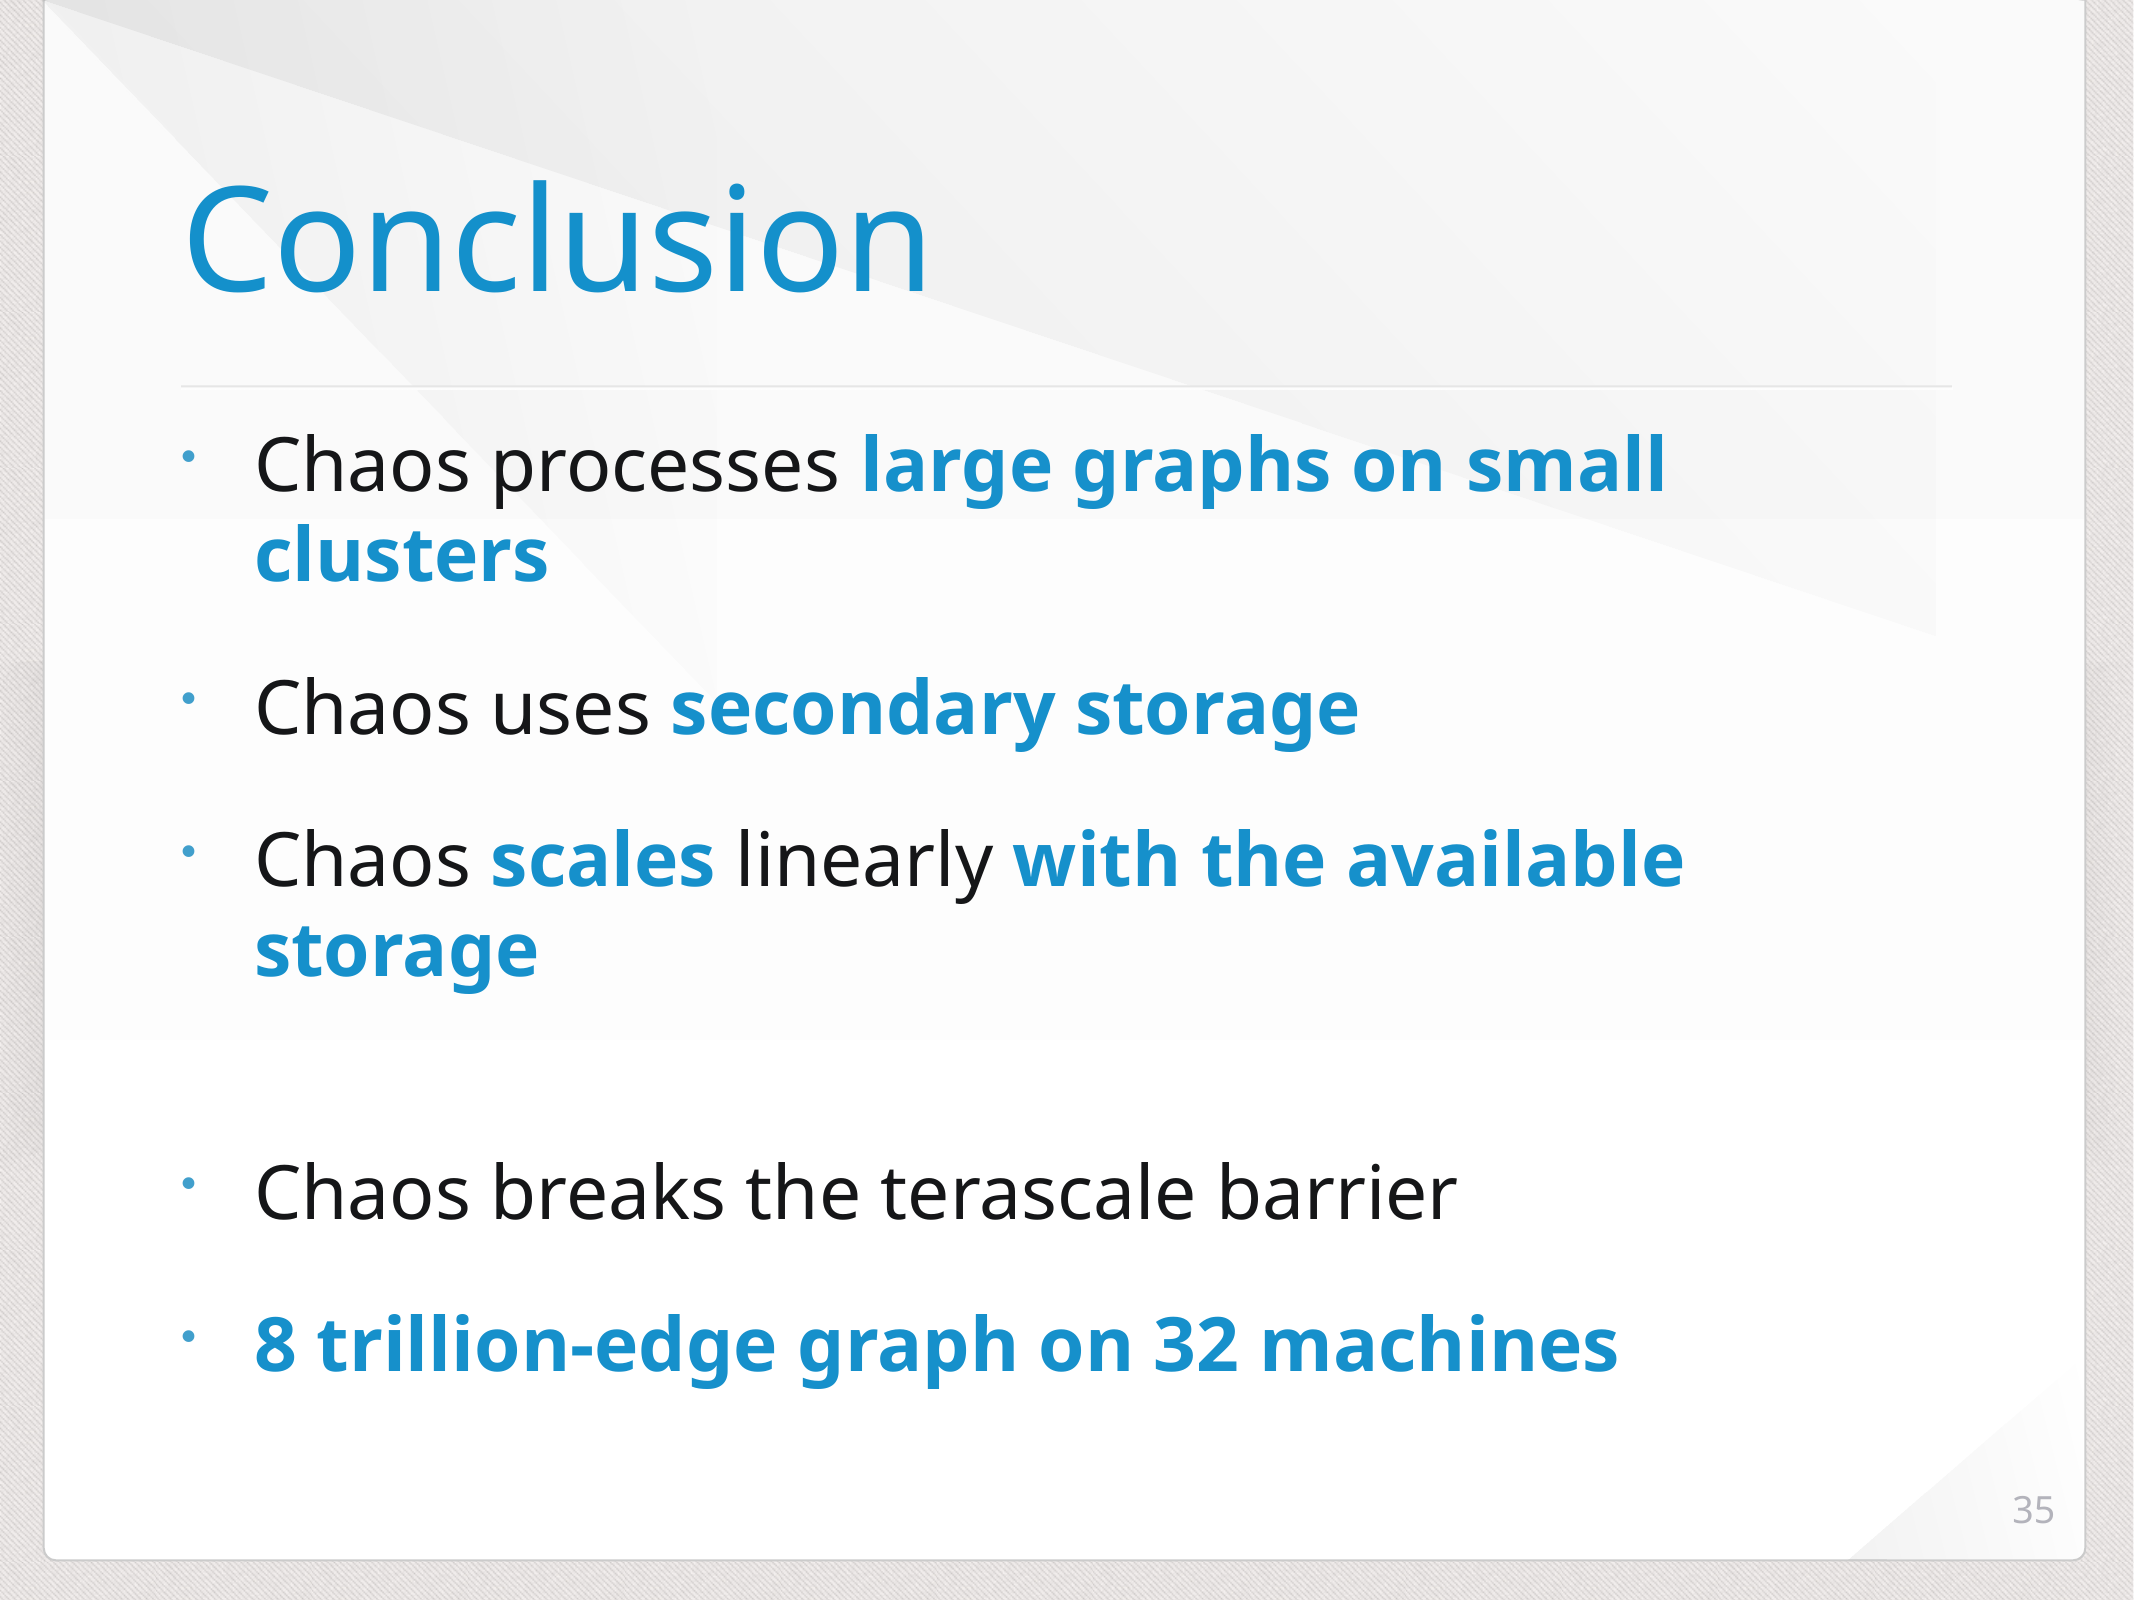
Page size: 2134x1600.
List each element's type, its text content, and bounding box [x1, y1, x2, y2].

picture [0, 0, 2134, 1600]
slide_number [1909, 1476, 2071, 1548]
list Chaos processes large graphs on small clusters Chaos uses secondary storage Chaos scales linearly with the available storage Chaos breaks the terascale barrier 8 trillion-edge graph on 32 machines [181, 416, 1953, 1375]
title Conclusion [181, 145, 1953, 355]
